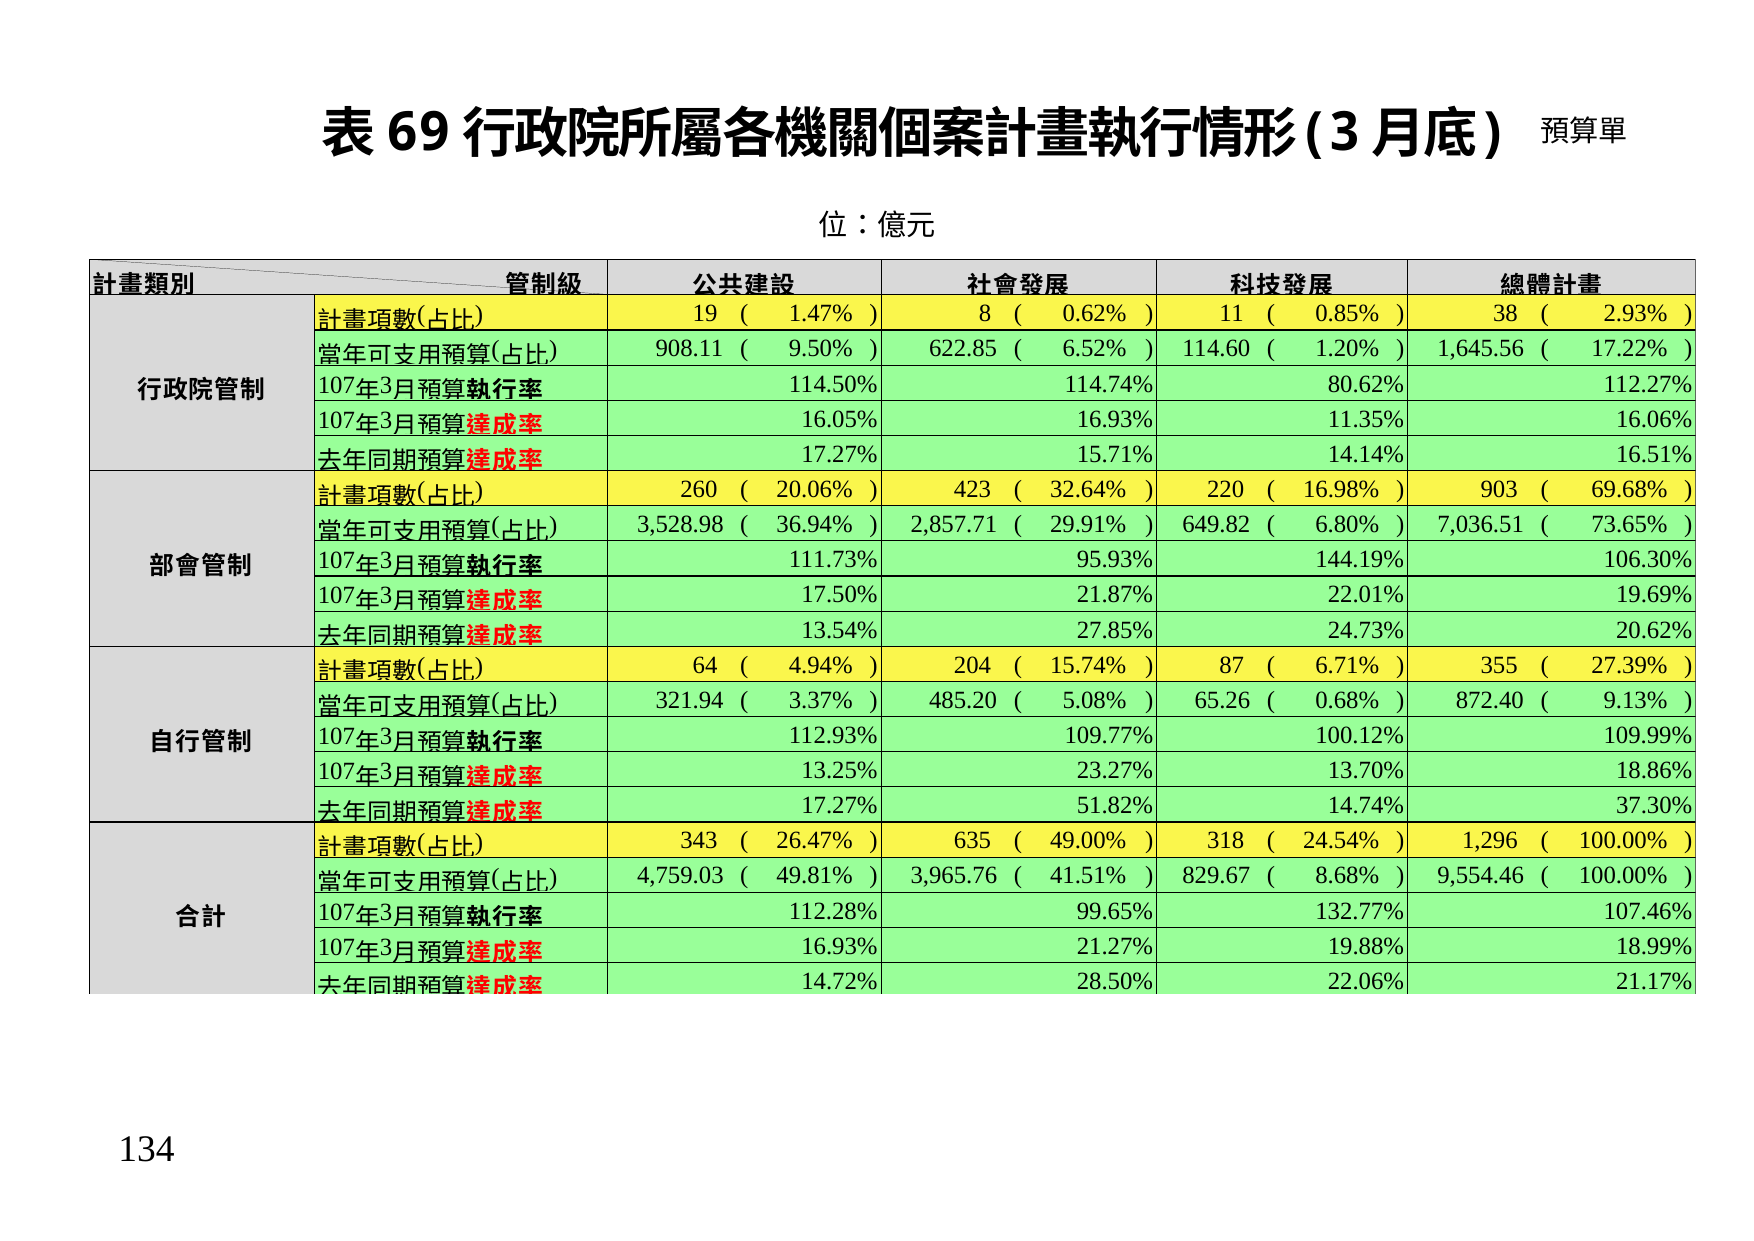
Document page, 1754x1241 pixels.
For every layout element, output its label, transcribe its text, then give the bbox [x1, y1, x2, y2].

text 表69行政院所屬各機關個案計畫執行情形(3月底) 預算單位：億元 [118, 56, 1636, 243]
